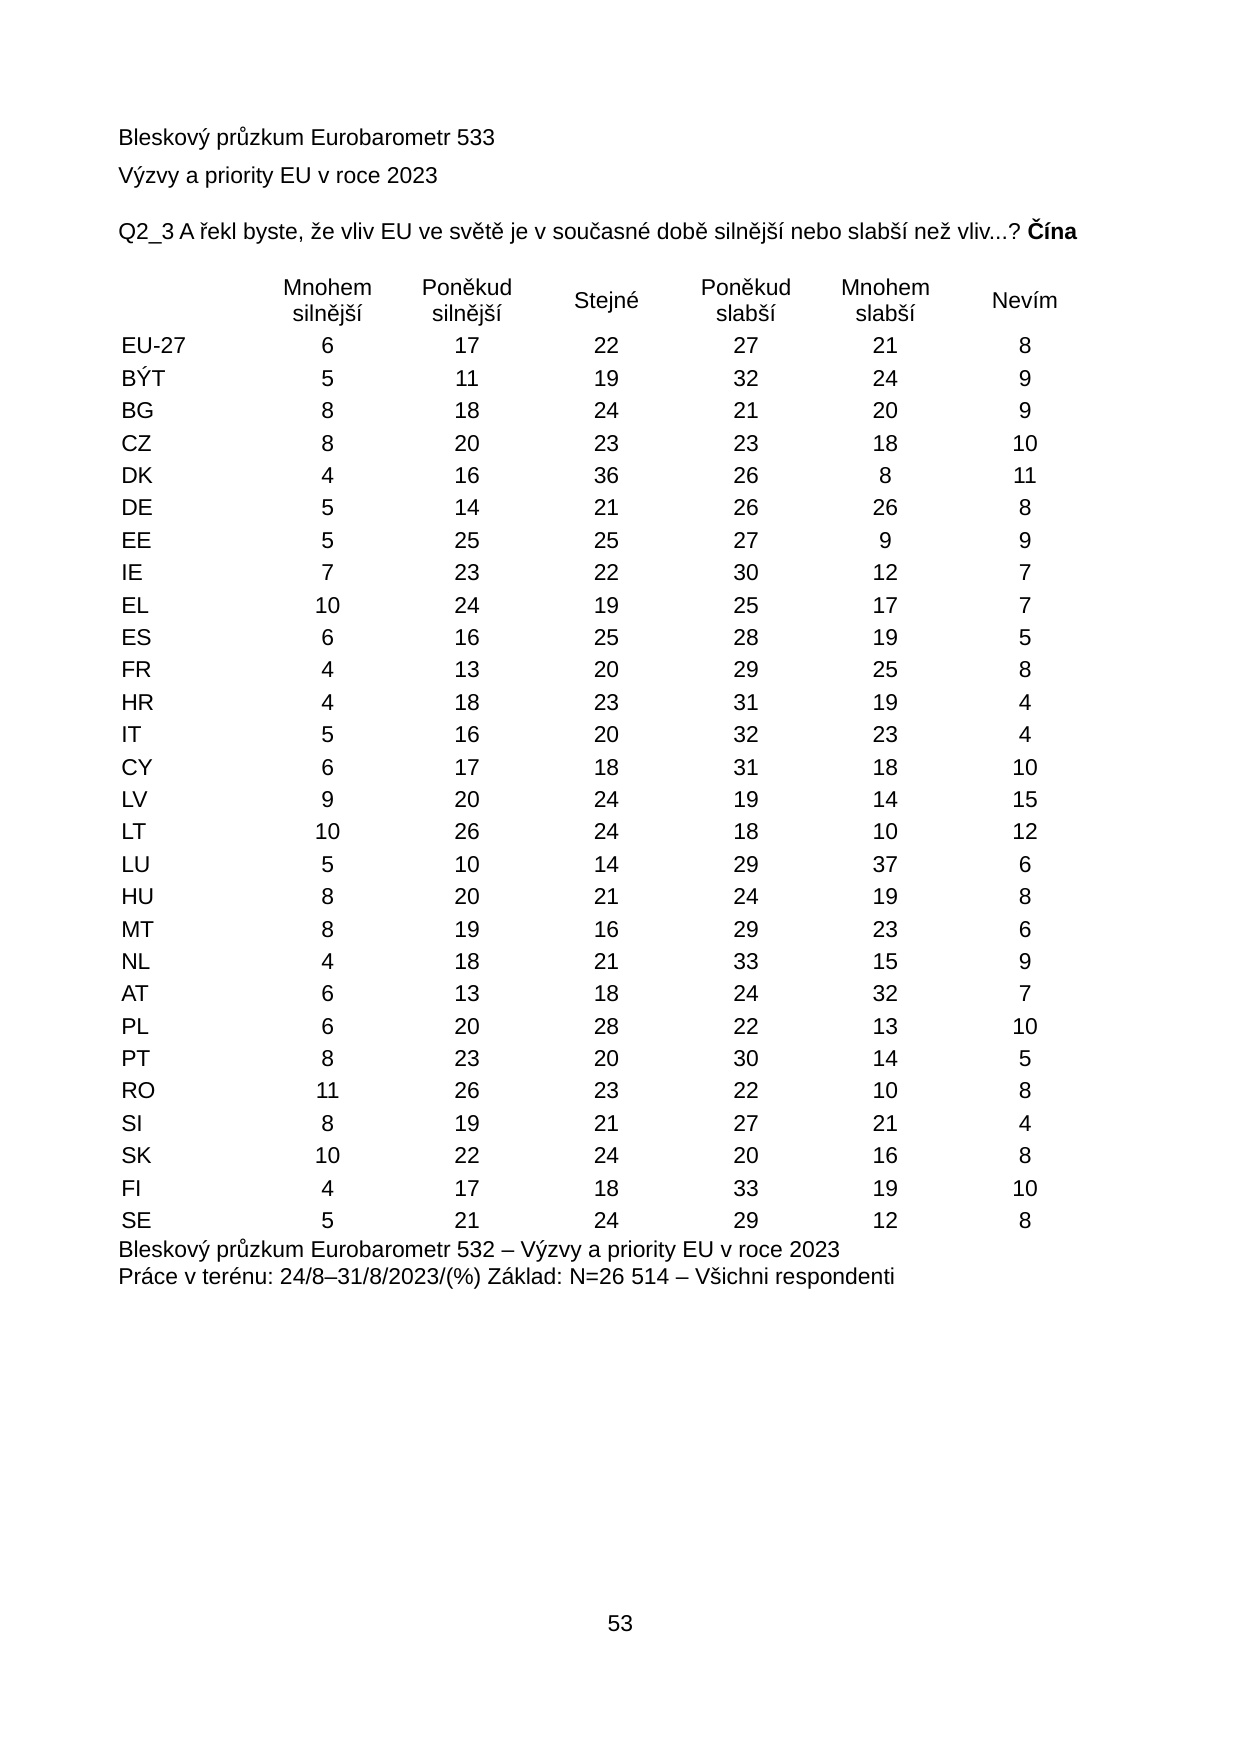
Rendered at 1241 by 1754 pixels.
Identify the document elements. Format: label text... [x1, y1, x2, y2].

table_cell 5 [258, 491, 397, 524]
table_cell 11 [397, 362, 537, 394]
table_cell 26 [397, 1075, 537, 1107]
table_cell 9 [955, 362, 1094, 394]
table_cell 25 [537, 524, 676, 556]
table_cell 17 [397, 751, 537, 783]
table_cell 29 [676, 913, 816, 945]
table_cell 23 [397, 1042, 537, 1074]
table_cell 18 [397, 394, 537, 427]
table_cell 4 [258, 945, 397, 977]
table_cell 22 [676, 1075, 816, 1107]
table_header Poněkud slabší [676, 271, 816, 329]
table_cell 10 [816, 1075, 955, 1107]
table_cell 8 [258, 913, 397, 945]
table_cell 6 [258, 977, 397, 1010]
text Práce v terénu: 24/8–31/8/2023/(%) Základ: N=26 514 – Všichni respondenti [118, 1263, 1122, 1289]
table_cell 15 [816, 945, 955, 977]
table_cell 30 [676, 1042, 816, 1074]
table_header Stejné [537, 271, 676, 329]
table_cell 21 [537, 491, 676, 524]
table_cell 24 [397, 589, 537, 621]
table_cell 9 [258, 783, 397, 815]
table_cell 31 [676, 686, 816, 718]
table_cell 10 [955, 751, 1094, 783]
table_cell SK [118, 1139, 258, 1172]
table_cell 8 [955, 880, 1094, 912]
table_cell 4 [258, 1172, 397, 1204]
table_cell 24 [537, 1139, 676, 1172]
table_cell HR [118, 686, 258, 718]
table_cell 19 [816, 880, 955, 912]
table_cell IT [118, 718, 258, 751]
table_cell 29 [676, 848, 816, 880]
table_cell 5 [258, 1204, 397, 1236]
table_cell 28 [676, 621, 816, 653]
table_cell 10 [955, 1010, 1094, 1042]
table_cell 22 [676, 1010, 816, 1042]
table_cell 10 [955, 427, 1094, 459]
table_cell 24 [537, 783, 676, 815]
table_cell 8 [816, 459, 955, 491]
table_cell 23 [537, 1075, 676, 1107]
table_cell 26 [676, 459, 816, 491]
table_cell 10 [258, 815, 397, 848]
table_cell PL [118, 1010, 258, 1042]
table_cell 16 [816, 1139, 955, 1172]
table_cell 30 [676, 556, 816, 588]
table_cell 8 [258, 880, 397, 912]
table_cell 23 [537, 427, 676, 459]
table_cell 4 [258, 653, 397, 686]
table_cell ES [118, 621, 258, 653]
table_cell 20 [816, 394, 955, 427]
table_cell 25 [816, 653, 955, 686]
table_cell 17 [397, 1172, 537, 1204]
table_cell 18 [537, 1172, 676, 1204]
table_cell 33 [676, 945, 816, 977]
table_cell 7 [955, 977, 1094, 1010]
table_cell 8 [955, 653, 1094, 686]
table_cell 24 [537, 394, 676, 427]
table_cell 7 [258, 556, 397, 588]
table_cell FR [118, 653, 258, 686]
table_cell 23 [676, 427, 816, 459]
table_cell 20 [397, 427, 537, 459]
table_cell 20 [397, 880, 537, 912]
table_cell 14 [537, 848, 676, 880]
table_cell 4 [258, 459, 397, 491]
table_cell 6 [258, 751, 397, 783]
table_cell 23 [816, 718, 955, 751]
table_cell 20 [397, 783, 537, 815]
table_cell 4 [955, 718, 1094, 751]
table_cell 25 [676, 589, 816, 621]
table_header [118, 271, 258, 329]
table_cell 12 [816, 556, 955, 588]
table_cell 16 [397, 718, 537, 751]
table_cell 27 [676, 329, 816, 362]
table_cell 18 [816, 427, 955, 459]
table_cell 19 [537, 362, 676, 394]
table_cell 5 [258, 718, 397, 751]
table_cell 20 [537, 653, 676, 686]
table_cell 20 [537, 718, 676, 751]
table_cell 10 [258, 589, 397, 621]
table_cell 12 [816, 1204, 955, 1236]
table_cell 10 [816, 815, 955, 848]
table_cell 25 [537, 621, 676, 653]
table_cell 18 [537, 751, 676, 783]
table_cell DK [118, 459, 258, 491]
table_cell 5 [258, 362, 397, 394]
table_cell 31 [676, 751, 816, 783]
table_cell 32 [816, 977, 955, 1010]
table_cell LV [118, 783, 258, 815]
table_cell 16 [397, 621, 537, 653]
table_cell 19 [676, 783, 816, 815]
table_cell 5 [955, 621, 1094, 653]
table_cell EE [118, 524, 258, 556]
table_header Nevím [955, 271, 1094, 329]
table_cell LT [118, 815, 258, 848]
table_cell 18 [397, 686, 537, 718]
table_cell SE [118, 1204, 258, 1236]
table_cell 8 [258, 427, 397, 459]
table_cell 21 [537, 880, 676, 912]
table_cell 19 [397, 1107, 537, 1139]
table_cell 8 [955, 1139, 1094, 1172]
table_cell 26 [397, 815, 537, 848]
table_cell 23 [397, 556, 537, 588]
table_cell 12 [955, 815, 1094, 848]
table_cell 27 [676, 524, 816, 556]
table_cell 8 [258, 394, 397, 427]
table_cell 18 [537, 977, 676, 1010]
table_cell 24 [537, 1204, 676, 1236]
table_cell 27 [676, 1107, 816, 1139]
table_cell 32 [676, 362, 816, 394]
table_cell MT [118, 913, 258, 945]
table_cell 8 [955, 1075, 1094, 1107]
table_cell 14 [816, 1042, 955, 1074]
table_cell 13 [816, 1010, 955, 1042]
table_cell 8 [955, 1204, 1094, 1236]
text Q2_3 A řekl byste, že vliv EU ve světě je v současné době silnější nebo slabší než vliv...? Čína [118, 218, 1122, 244]
table_cell 16 [397, 459, 537, 491]
table_cell 9 [955, 394, 1094, 427]
table_cell 21 [397, 1204, 537, 1236]
table_cell 25 [397, 524, 537, 556]
table_cell 20 [537, 1042, 676, 1074]
table_cell 33 [676, 1172, 816, 1204]
table_cell 19 [816, 621, 955, 653]
table_cell 4 [955, 1107, 1094, 1139]
table_cell 5 [955, 1042, 1094, 1074]
table_cell 24 [537, 815, 676, 848]
table_cell 16 [537, 913, 676, 945]
table_cell 17 [397, 329, 537, 362]
table_cell 21 [816, 1107, 955, 1139]
table_cell 19 [816, 1172, 955, 1204]
table_cell 7 [955, 589, 1094, 621]
table_cell 20 [397, 1010, 537, 1042]
table_cell 22 [537, 556, 676, 588]
table_cell 22 [537, 329, 676, 362]
table_cell AT [118, 977, 258, 1010]
table_cell CY [118, 751, 258, 783]
table_cell DE [118, 491, 258, 524]
table_cell 7 [955, 556, 1094, 588]
table_cell 4 [955, 686, 1094, 718]
table_cell 9 [955, 524, 1094, 556]
table_cell CZ [118, 427, 258, 459]
table_cell 18 [397, 945, 537, 977]
table_cell 21 [537, 1107, 676, 1139]
table_header Mnohem silnější [258, 271, 397, 329]
table_cell EU-27 [118, 329, 258, 362]
table_cell RO [118, 1075, 258, 1107]
table_cell 10 [955, 1172, 1094, 1204]
table_cell BÝT [118, 362, 258, 394]
table_cell 24 [676, 880, 816, 912]
table_cell 5 [258, 848, 397, 880]
table_cell PT [118, 1042, 258, 1074]
table_cell 26 [676, 491, 816, 524]
table_cell 11 [258, 1075, 397, 1107]
table_cell 21 [816, 329, 955, 362]
table_cell 5 [258, 524, 397, 556]
table_cell 6 [955, 848, 1094, 880]
table_cell LU [118, 848, 258, 880]
table_cell BG [118, 394, 258, 427]
table_cell 9 [955, 945, 1094, 977]
table_cell 36 [537, 459, 676, 491]
table_cell 23 [816, 913, 955, 945]
table_cell 8 [258, 1042, 397, 1074]
table_cell 13 [397, 653, 537, 686]
table_cell 11 [955, 459, 1094, 491]
table_cell 28 [537, 1010, 676, 1042]
table_cell 29 [676, 653, 816, 686]
table_cell 6 [258, 621, 397, 653]
table_cell EL [118, 589, 258, 621]
table_cell IE [118, 556, 258, 588]
table_cell HU [118, 880, 258, 912]
table_cell 6 [955, 913, 1094, 945]
table_cell 8 [955, 329, 1094, 362]
table_cell 13 [397, 977, 537, 1010]
table_cell 6 [258, 1010, 397, 1042]
table_cell 23 [537, 686, 676, 718]
table_cell 18 [816, 751, 955, 783]
table_cell 9 [816, 524, 955, 556]
table_cell 21 [537, 945, 676, 977]
table_cell 24 [816, 362, 955, 394]
table_cell 26 [816, 491, 955, 524]
table_cell 24 [676, 977, 816, 1010]
table_cell 18 [676, 815, 816, 848]
table_cell 22 [397, 1139, 537, 1172]
table_cell 19 [816, 686, 955, 718]
table_cell 19 [397, 913, 537, 945]
table_cell FI [118, 1172, 258, 1204]
table_cell SI [118, 1107, 258, 1139]
table_cell 17 [816, 589, 955, 621]
table_cell 37 [816, 848, 955, 880]
table_cell 21 [676, 394, 816, 427]
table_cell 14 [397, 491, 537, 524]
table_cell 19 [537, 589, 676, 621]
text Bleskový průzkum Eurobarometr 532 – Výzvy a priority EU v roce 2023 [118, 1236, 1122, 1263]
table_cell 15 [955, 783, 1094, 815]
table_cell 10 [397, 848, 537, 880]
table_cell 32 [676, 718, 816, 751]
table_cell 20 [676, 1139, 816, 1172]
table_cell 14 [816, 783, 955, 815]
table_cell NL [118, 945, 258, 977]
table_cell 29 [676, 1204, 816, 1236]
table_cell 6 [258, 329, 397, 362]
table_cell 4 [258, 686, 397, 718]
table_cell 8 [955, 491, 1094, 524]
table_header Poněkud silnější [397, 271, 537, 329]
table_cell 10 [258, 1139, 397, 1172]
table_header Mnohem slabší [816, 271, 955, 329]
table_cell 8 [258, 1107, 397, 1139]
